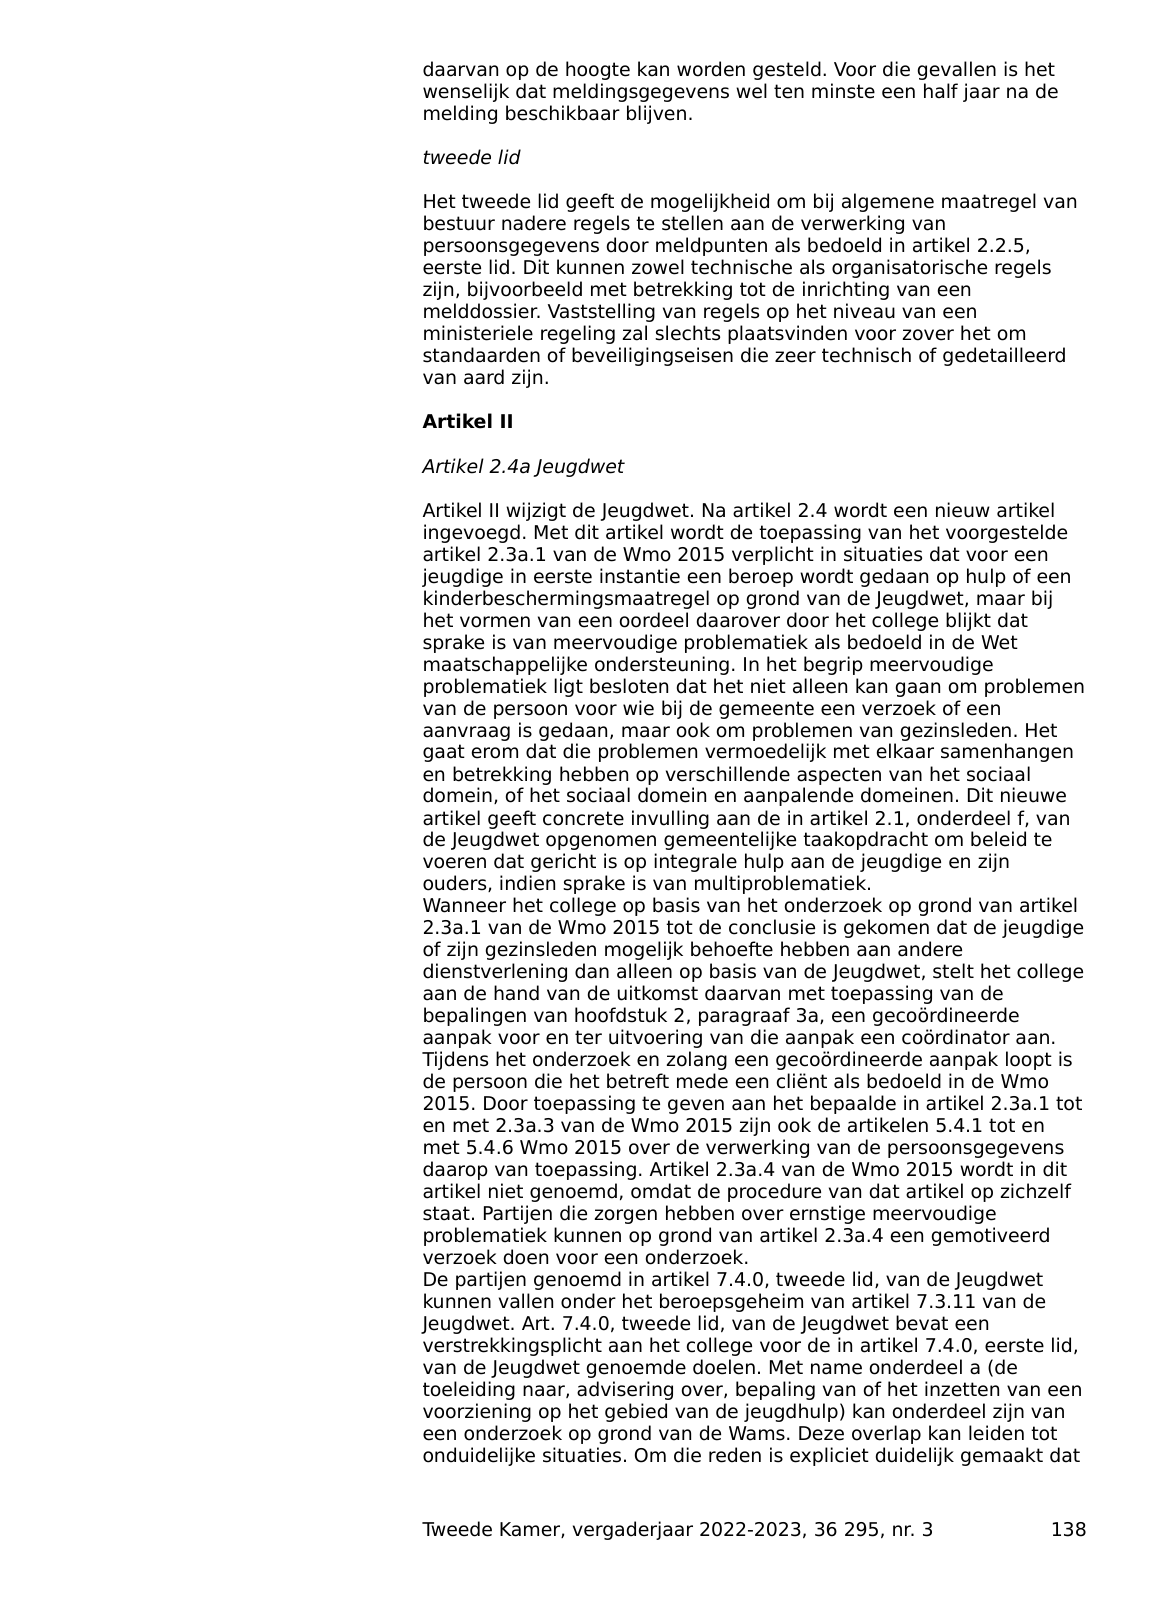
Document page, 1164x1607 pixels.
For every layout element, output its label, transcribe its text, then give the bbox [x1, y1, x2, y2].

text daarvan op de hoogte kan worden gesteld. Voor die gevallen is het wenselijk dat meldingsgegevens wel ten minste een half jaar na de melding beschikbaar blijven. [422, 59, 1087, 125]
text Wanneer het college op basis van het onderzoek op grond van artikel 2.3a.1 van de Wmo 2015 tot de conclusie is gekomen dat de jeugdige of zijn gezinsleden mogelijk behoefte hebben aan andere dienstverlening dan alleen op basis van de Jeugdwet, stelt het college aan de hand van de uitkomst daarvan met toepassing van de bepalingen van hoofdstuk 2, paragraaf 3a, een gecoördineerde aanpak voor en ter uitvoering van die aanpak een coördinator aan. [422, 895, 1087, 1049]
text De partijen genoemd in artikel 7.4.0, tweede lid, van de Jeugdwet kunnen vallen onder het beroepsgeheim van artikel 7.3.11 van de Jeugdwet. Art. 7.4.0, tweede lid, van de Jeugdwet bevat een verstrekkingsplicht aan het college voor de in artikel 7.4.0, eerste lid, van de Jeugdwet genoemde doelen. Met name onderdeel a (de toeleiding naar, advisering over, bepaling van of het inzetten van een voorziening op het gebied van de jeugdhulp) kan onderdeel zijn van een onderzoek op grond van de Wams. Deze overlap kan leiden tot onduidelijke situaties. Om die reden is expliciet duidelijk gemaakt dat [422, 1269, 1087, 1467]
text Tijdens het onderzoek en zolang een gecoördineerde aanpak loopt is de persoon die het betreft mede een cliënt als bedoeld in de Wmo 2015. Door toepassing te geven aan het bepaalde in artikel 2.3a.1 tot en met 2.3a.3 van de Wmo 2015 zijn ook de artikelen 5.4.1 tot en met 5.4.6 Wmo 2015 over de verwerking van de persoonsgegevens daarop van toepassing. Artikel 2.3a.4 van de Wmo 2015 wordt in dit artikel niet genoemd, omdat de procedure van dat artikel op zichzelf staat. Partijen die zorgen hebben over ernstige meervoudige problematiek kunnen op grond van artikel 2.3a.4 een gemotiveerd verzoek doen voor een onderzoek. [422, 1049, 1087, 1269]
subtitle Artikel 2.4a Jeugdwet [422, 456, 1087, 477]
text Het tweede lid geeft de mogelijkheid om bij algemene maatregel van bestuur nadere regels te stellen aan de verwerking van persoonsgegevens door meldpunten als bedoeld in artikel 2.2.5, eerste lid. Dit kunnen zowel technische als organisatorische regels zijn, bijvoorbeeld met betrekking tot de inrichting van een melddossier. Vaststelling van regels op het niveau van een ministeriele regeling zal slechts plaatsvinden voor zover het om standaarden of beveiligingseisen die zeer technisch of gedetailleerd van aard zijn. [422, 191, 1087, 389]
subtitle tweede lid [422, 147, 1087, 169]
subtitle Artikel II [422, 411, 1087, 433]
text Artikel II wijzigt de Jeugdwet. Na artikel 2.4 wordt een nieuw artikel ingevoegd. Met dit artikel wordt de toepassing van het voorgestelde artikel 2.3a.1 van de Wmo 2015 verplicht in situaties dat voor een jeugdige in eerste instantie een beroep wordt gedaan op hulp of een kinderbeschermingsmaatregel op grond van de Jeugdwet, maar bij het vormen van een oordeel daarover door het college blijkt dat sprake is van meervoudige problematiek als bedoeld in de Wet maatschappelijke ondersteuning. In het begrip meervoudige problematiek ligt besloten dat het niet alleen kan gaan om problemen van de persoon voor wie bij de gemeente een verzoek of een aanvraag is gedaan, maar ook om problemen van gezinsleden. Het gaat erom dat die problemen vermoedelijk met elkaar samenhangen en betrekking hebben op verschillende aspecten van het sociaal domein, of het sociaal domein en aanpalende domeinen. Dit nieuwe artikel geeft concrete invulling aan de in artikel 2.1, onderdeel f, van de Jeugdwet opgenomen gemeentelijke taakopdracht om beleid te voeren dat gericht is op integrale hulp aan de jeugdige en zijn ouders, indien sprake is van multiproblematiek. [422, 500, 1087, 895]
